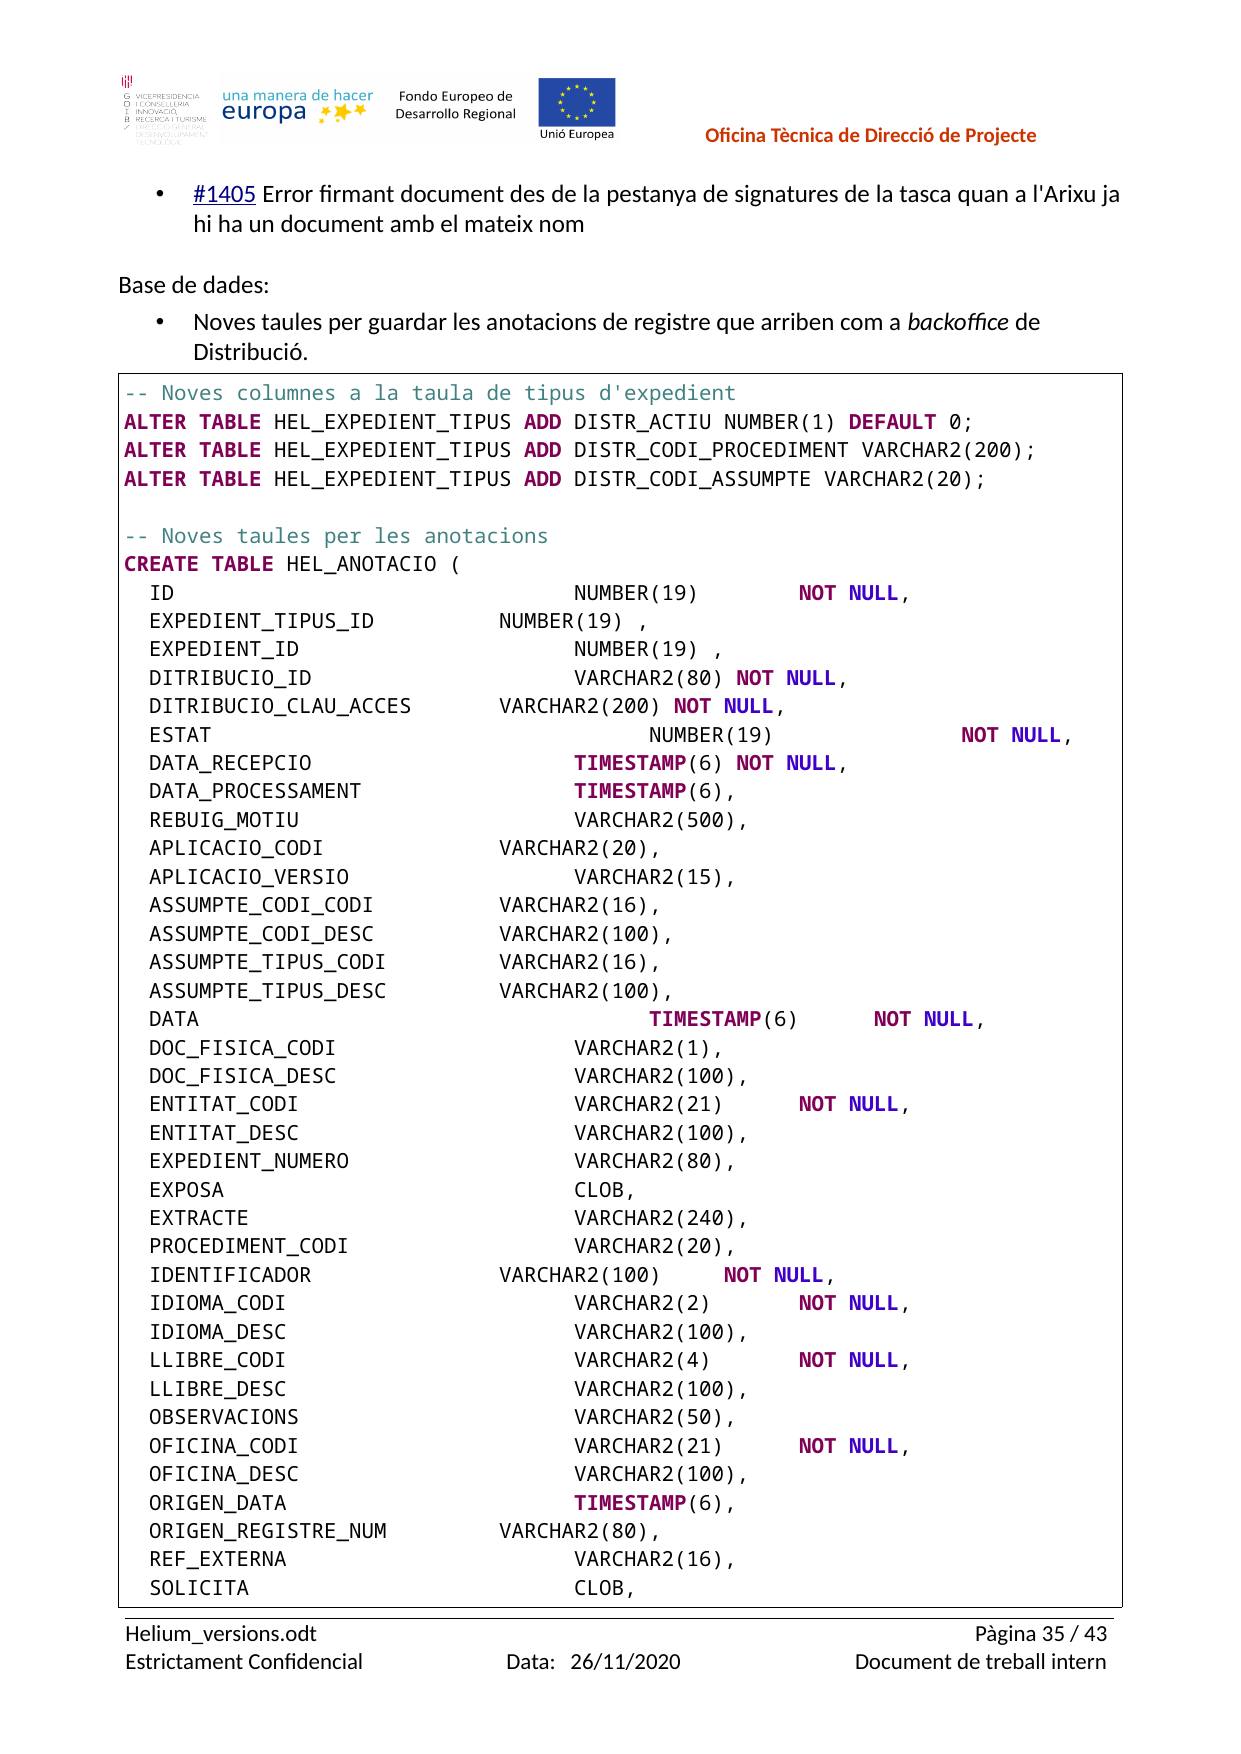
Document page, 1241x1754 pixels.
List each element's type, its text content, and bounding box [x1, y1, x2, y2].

list Noves taules per guardar les anotacions de registre que arriben com a backoffice de Distribució. [156, 306, 1122, 367]
picture [219, 73, 621, 147]
picture [118, 73, 213, 147]
list #1405 Error firmant document des de la pestanya de signatures de la tasca quan a l'Arixu ja hi ha un document amb el mateix nom [156, 178, 1122, 239]
text Base de dades: [118, 269, 1122, 300]
table_header -- Noves columnes a la taula de tipus d'expedient ALTER TABLE HEL_EXPEDIENT_TIPUS ADD DISTR_ACTIU NUMBER(1) DEFAULT 0; ALTER TABLE HEL_EXPEDIENT_TIPUS ADD DISTR_CODI_PROCEDIMENT VARCHAR2(200); ALTER TABLE HEL_EXPEDIENT_TIPUS ADD DISTR_CODI_ASSUMPTE VARCHAR2(20); -- Noves taules per les anotacions CREATE TABLE HEL_ANOTACIO ( ID NUMBER(19) NOT NULL, EXPEDIENT_TIPUS_ID NUMBER(19) , EXPEDIENT_ID NUMBER(19) , DITRIBUCIO_ID VARCHAR2(80) NOT NULL, DITRIBUCIO_CLAU_ACCES VARCHAR2(200) NOT NULL, ESTAT NUMBER(19) NOT NULL, DATA_RECEPCIO TIMESTAMP(6) NOT NULL, DATA_PROCESSAMENT TIMESTAMP(6), REBUIG_MOTIU VARCHAR2(500), APLICACIO_CODI VARCHAR2(20), APLICACIO_VERSIO VARCHAR2(15), ASSUMPTE_CODI_CODI VARCHAR2(16), ASSUMPTE_CODI_DESC VARCHAR2(100), ASSUMPTE_TIPUS_CODI VARCHAR2(16), ASSUMPTE_TIPUS_DESC VARCHAR2(100), DATA TIMESTAMP(6) NOT NULL, DOC_FISICA_CODI VARCHAR2(1), DOC_FISICA_DESC VARCHAR2(100), ENTITAT_CODI VARCHAR2(21) NOT NULL, ENTITAT_DESC VARCHAR2(100), EXPEDIENT_NUMERO VARCHAR2(80), EXPOSA CLOB, EXTRACTE VARCHAR2(240), PROCEDIMENT_CODI VARCHAR2(20), IDENTIFICADOR VARCHAR2(100) NOT NULL, IDIOMA_CODI VARCHAR2(2) NOT NULL, IDIOMA_DESC VARCHAR2(100), LLIBRE_CODI VARCHAR2(4) NOT NULL, LLIBRE_DESC VARCHAR2(100), OBSERVACIONS VARCHAR2(50), OFICINA_CODI VARCHAR2(21) NOT NULL, OFICINA_DESC VARCHAR2(100), ORIGEN_DATA TIMESTAMP(6), ORIGEN_REGISTRE_NUM VARCHAR2(80), REF_EXTERNA VARCHAR2(16), SOLICITA CLOB, [119, 374, 1122, 1607]
